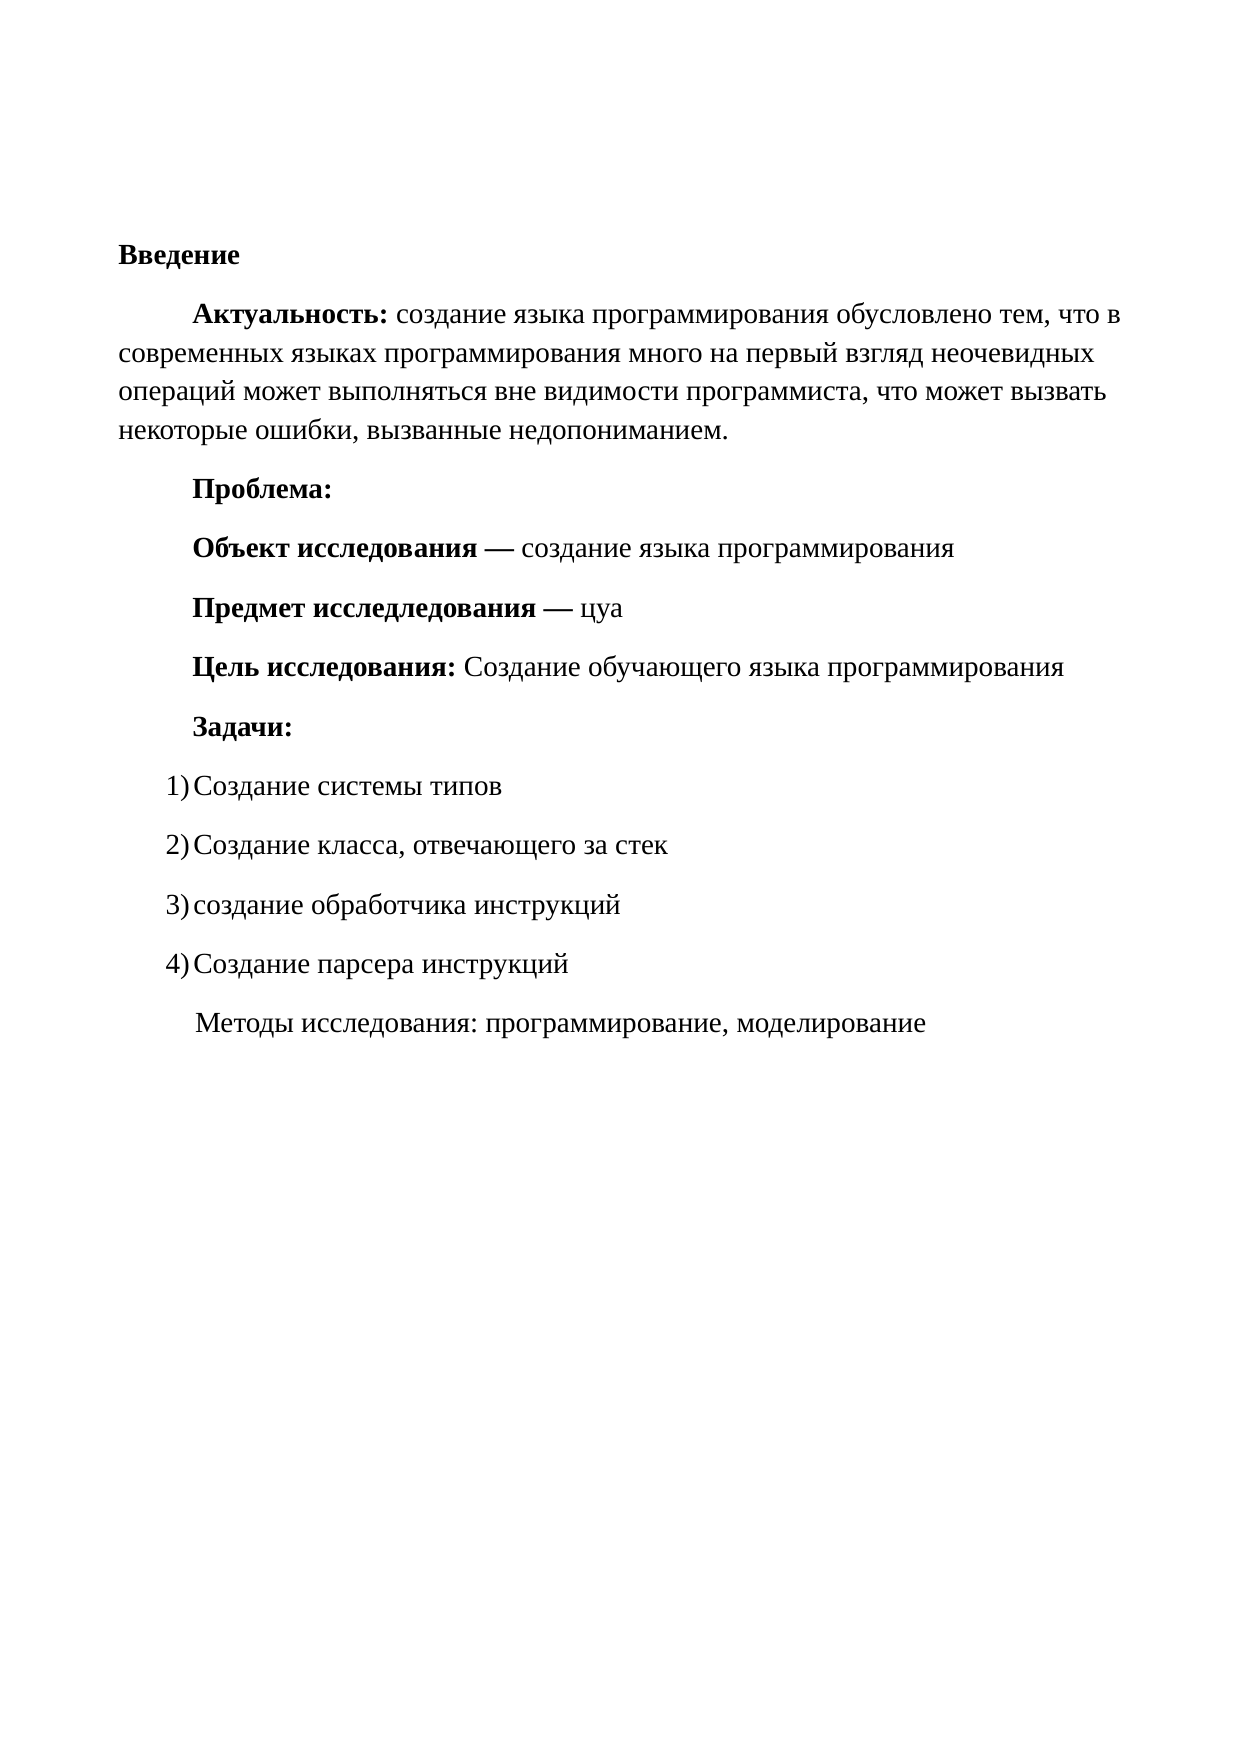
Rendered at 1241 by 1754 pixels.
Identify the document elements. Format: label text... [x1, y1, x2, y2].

list Создание класса, отвечающего за стек [118, 827, 1122, 861]
text Введение [118, 237, 1122, 270]
list создание обработчика инструкций [118, 887, 1122, 920]
text Объект исследов ания — создание языка программирования [118, 531, 1122, 564]
text Проблема: [118, 471, 1122, 505]
list Создание системы типов [118, 768, 1122, 802]
list Создание парсера инструкций [118, 946, 1122, 980]
text Предмет исследледования — цуа [118, 590, 1122, 623]
text Актуальность: создание языка программирования обусловлено тем, что в современных языках программирования много на первый взгляд неочевидных операций может выполняться вне видимости программиста, что может вызвать некоторые ошибки, вызванные недопониманием. [118, 296, 1122, 445]
text Цель исследования: Создание обучающего языка программирования [118, 649, 1122, 683]
text Задачи: [118, 709, 1122, 742]
text Методы исследования: программирование, моделирование [118, 1006, 1122, 1039]
